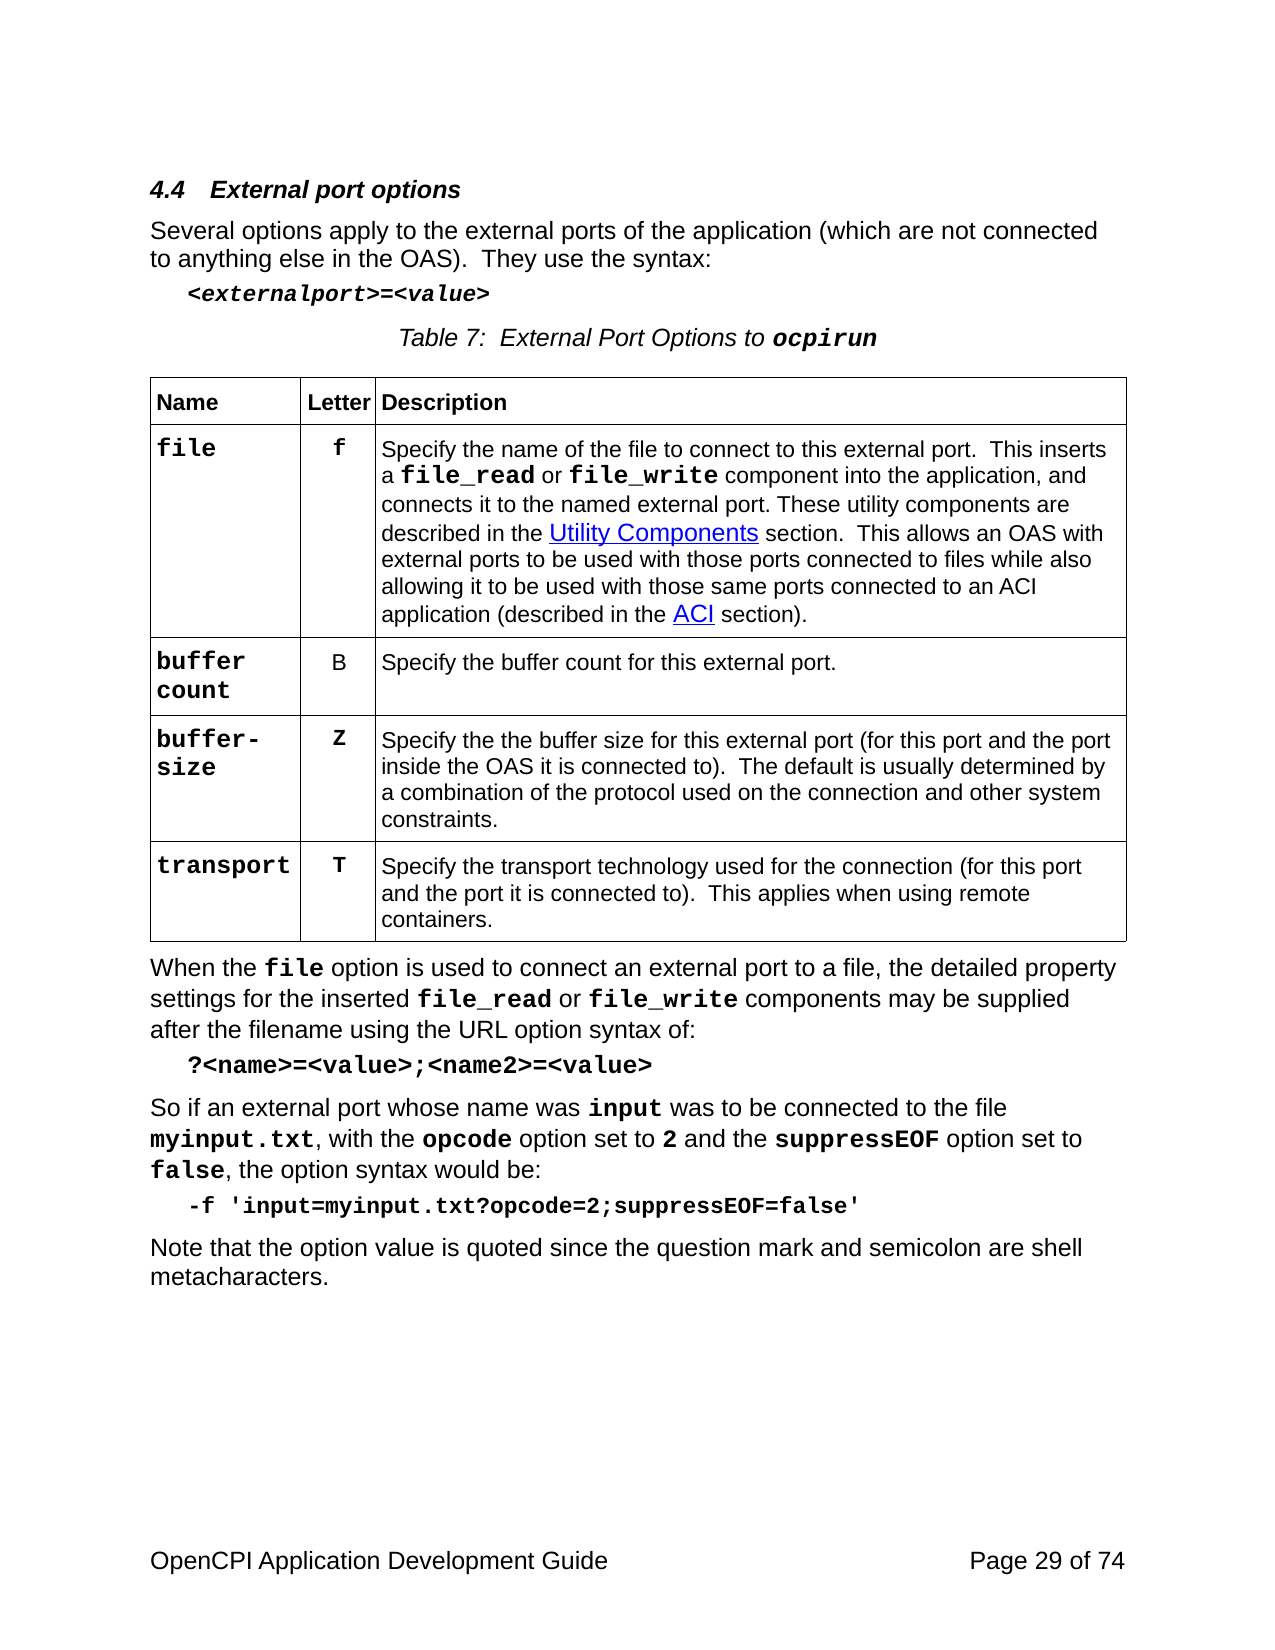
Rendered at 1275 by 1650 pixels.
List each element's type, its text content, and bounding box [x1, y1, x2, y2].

text Several options apply to the external ports of the application (which are not connected to anything else in the OAS). They use the syntax: [150, 216, 1125, 273]
table_cell Specify the buffer count for this external port. [376, 638, 1126, 714]
table_header Description [376, 378, 1126, 424]
table_header Letter [301, 378, 375, 424]
text Note that the option value is quoted since the question mark and semicolon are shell metacharacters. [150, 1233, 1125, 1290]
table_cell buffer-size [151, 716, 300, 841]
table_cell Specify the transport technology used for the connection (for this port and the port it is connected to). This applies when using remote containers. [376, 842, 1126, 941]
text Table 7: External Port Options to ocpirun [150, 323, 1125, 354]
text <externalport>=<value> [187, 282, 1125, 308]
text So if an external port whose name was input was to be connected to the file myinput.txt, with the opcode option set to 2 and the suppressEOF option set to false, the option syntax would be: [150, 1093, 1125, 1186]
table_cell file [151, 425, 300, 637]
table_cell Specify the the buffer size for this external port (for this port and the port inside the OAS it is connected to). The default is usually determined by a combination of the protocol used on the connection and other system constraints. [376, 716, 1126, 841]
table_cell transport [151, 842, 300, 941]
table_cell f [301, 425, 375, 637]
text ?<name>=<value>;<name2>=<value> [187, 1053, 1125, 1081]
table_cell buffer count [151, 638, 300, 714]
table_cell Specify the name of the file to connect to this external port. This inserts a file_read or file_write component into the application, and connects it to the named external port. These utility components are described in the Utility Components section. This allows an OAS with external ports to be used with those ports connected to files while also allowing it to be used with those same ports connected to an ACI application (described in the ACI section). [376, 425, 1126, 637]
table_header Name [151, 378, 300, 424]
subtitle External port options [150, 175, 1125, 204]
text When the file option is used to connect an external port to a file, the detailed property settings for the inserted file_read or file_write components may be supplied after the filename using the URL option syntax of: [150, 953, 1125, 1044]
text -f 'input=myinput.txt?opcode=2;suppressEOF=false' [187, 1195, 1125, 1221]
table_cell B [301, 638, 375, 714]
table_cell Z [301, 716, 375, 841]
table_cell T [301, 842, 375, 941]
